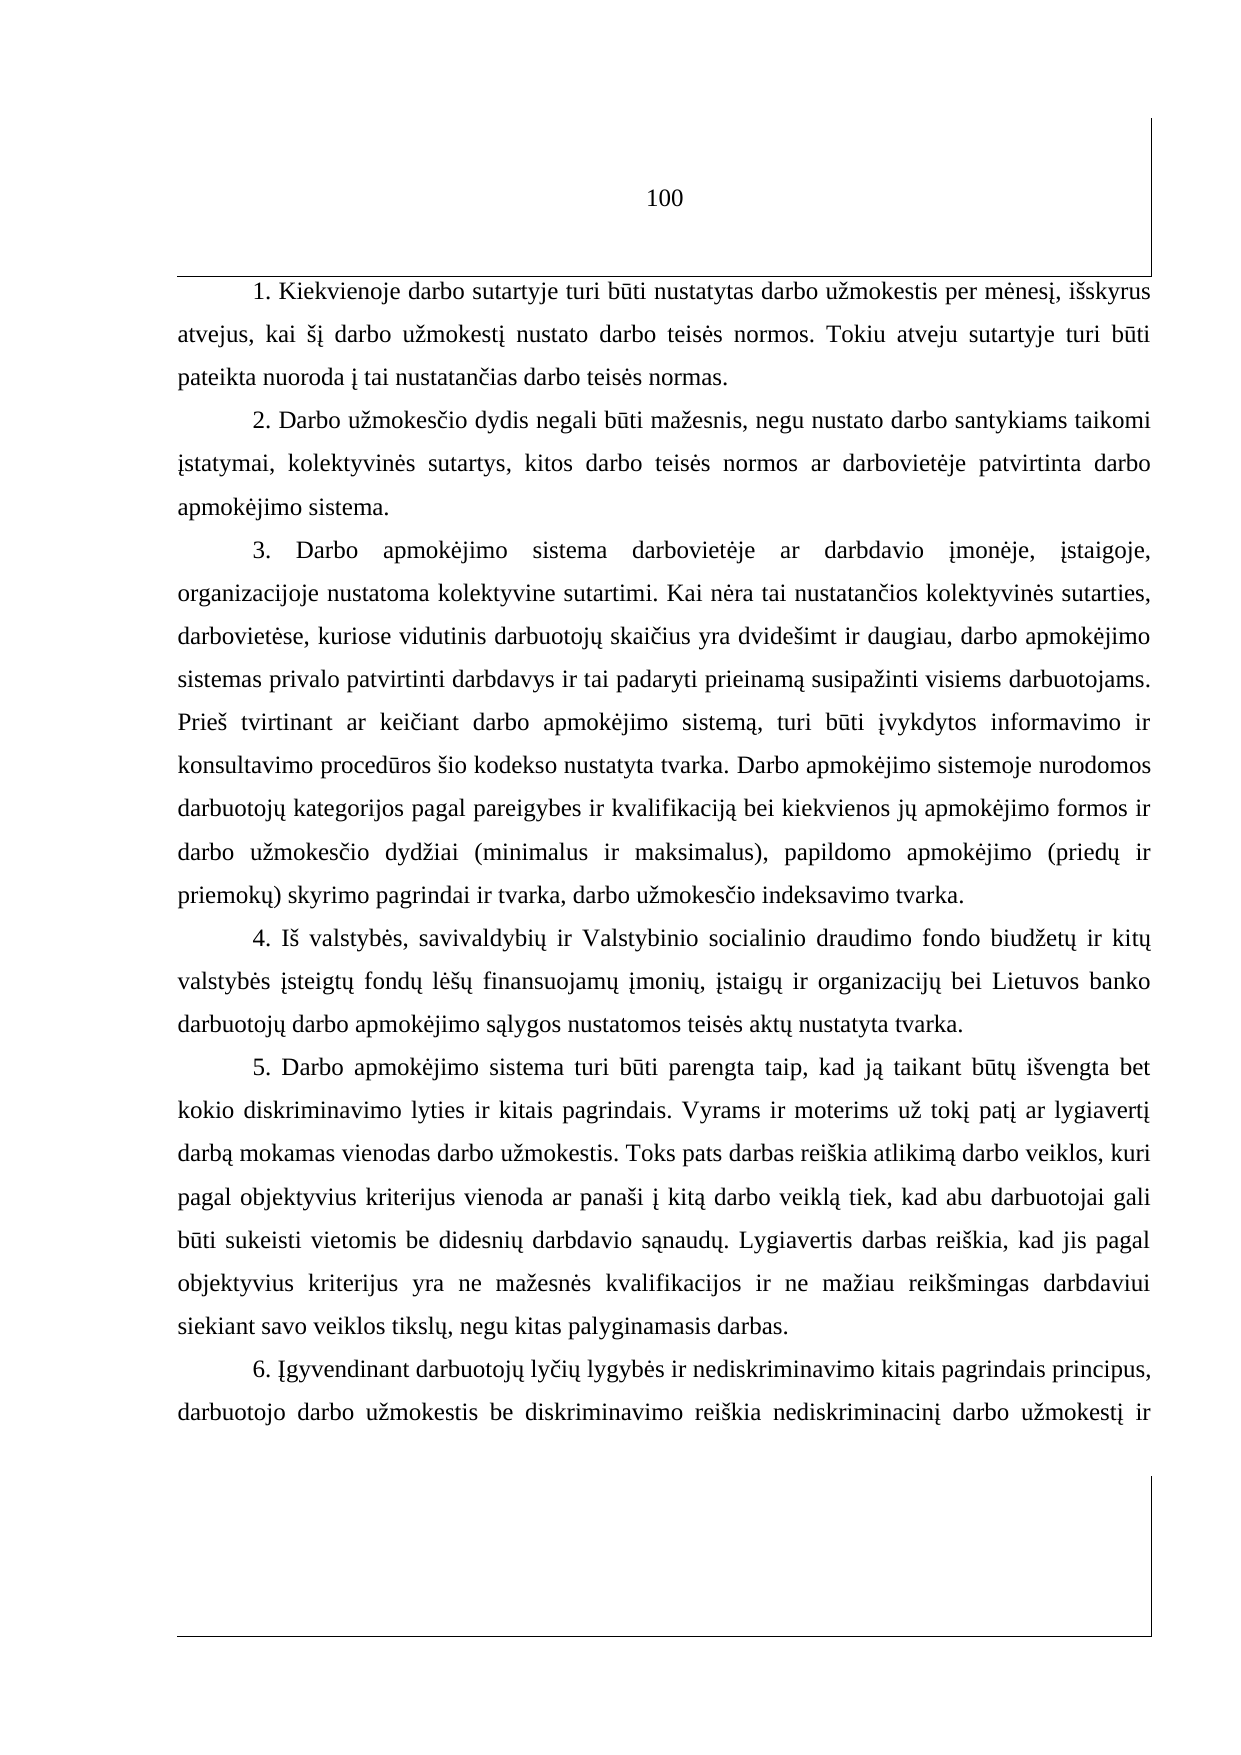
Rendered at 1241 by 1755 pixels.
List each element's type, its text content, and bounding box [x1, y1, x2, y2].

text 1. Kiekvienoje darbo sutartyje turi būti nustatytas darbo užmokestis per mėnesį, išskyrus atvejus, kai šį darbo užmokestį nustato darbo teisės normos. Tokiu atveju sutartyje turi būti pateikta nuoroda į tai nustatančias darbo teisės normas. [177, 276, 1152, 391]
text 4. Iš valstybės, savivaldybių ir Valstybinio socialinio draudimo fondo biudžetų ir kitų valstybės įsteigtų fondų lėšų finansuojamų įmonių, įstaigų ir organizacijų bei Lietuvos banko darbuotojų darbo apmokėjimo sąlygos nustatomos teisės aktų nustatyta tvarka. [177, 923, 1152, 1038]
text 3. Darbo apmokėjimo sistema darbovietėje ar darbdavio įmonėje, įstaigoje, organizacijoje nustatoma kolektyvine sutartimi. Kai nėra tai nustatančios kolektyvinės sutarties, darbovietėse, kuriose vidutinis darbuotojų skaičius yra dvidešimt ir daugiau, darbo apmokėjimo sistemas privalo patvirtinti darbdavys ir tai padaryti prieinamą susipažinti visiems darbuotojams. Prieš tvirtinant ar keičiant darbo apmokėjimo sistemą, turi būti įvykdytos informavimo ir konsultavimo procedūros šio kodekso nustatyta tvarka. Darbo apmokėjimo sistemoje nurodomos darbuotojų kategorijos pagal pareigybes ir kvalifikaciją bei kiekvienos jų apmokėjimo formos ir darbo užmokesčio dydžiai (minimalus ir maksimalus), papildomo apmokėjimo (priedų ir priemokų) skyrimo pagrindai ir tvarka, darbo užmokesčio indeksavimo tvarka. [177, 535, 1152, 908]
text 5. Darbo apmokėjimo sistema turi būti parengta taip, kad ją taikant būtų išvengta bet kokio diskriminavimo lyties ir kitais pagrindais. Vyrams ir moterims už tokį patį ar lygiavertį darbą mokamas vienodas darbo užmokestis. Toks pats darbas reiškia atlikimą darbo veiklos, kuri pagal objektyvius kriterijus vienoda ar panaši į kitą darbo veiklą tiek, kad abu darbuotojai gali būti sukeisti vietomis be didesnių darbdavio sąnaudų. Lygiavertis darbas reiškia, kad jis pagal objektyvius kriterijus yra ne mažesnės kvalifikacijos ir ne mažiau reikšmingas darbdaviui siekiant savo veiklos tikslų, negu kitas palyginamasis darbas. [177, 1052, 1152, 1340]
text 2. Darbo užmokesčio dydis negali būti mažesnis, negu nustato darbo santykiams taikomi įstatymai, kolektyvinės sutartys, kitos darbo teisės normos ar darbovietėje patvirtinta darbo apmokėjimo sistema. [177, 405, 1152, 520]
text 6. Įgyvendinant darbuotojų lyčių lygybės ir nediskriminavimo kitais pagrindais principus, darbuotojo darbo užmokestis be diskriminavimo reiškia nediskriminacinį darbo užmokestį ir [177, 1354, 1152, 1426]
